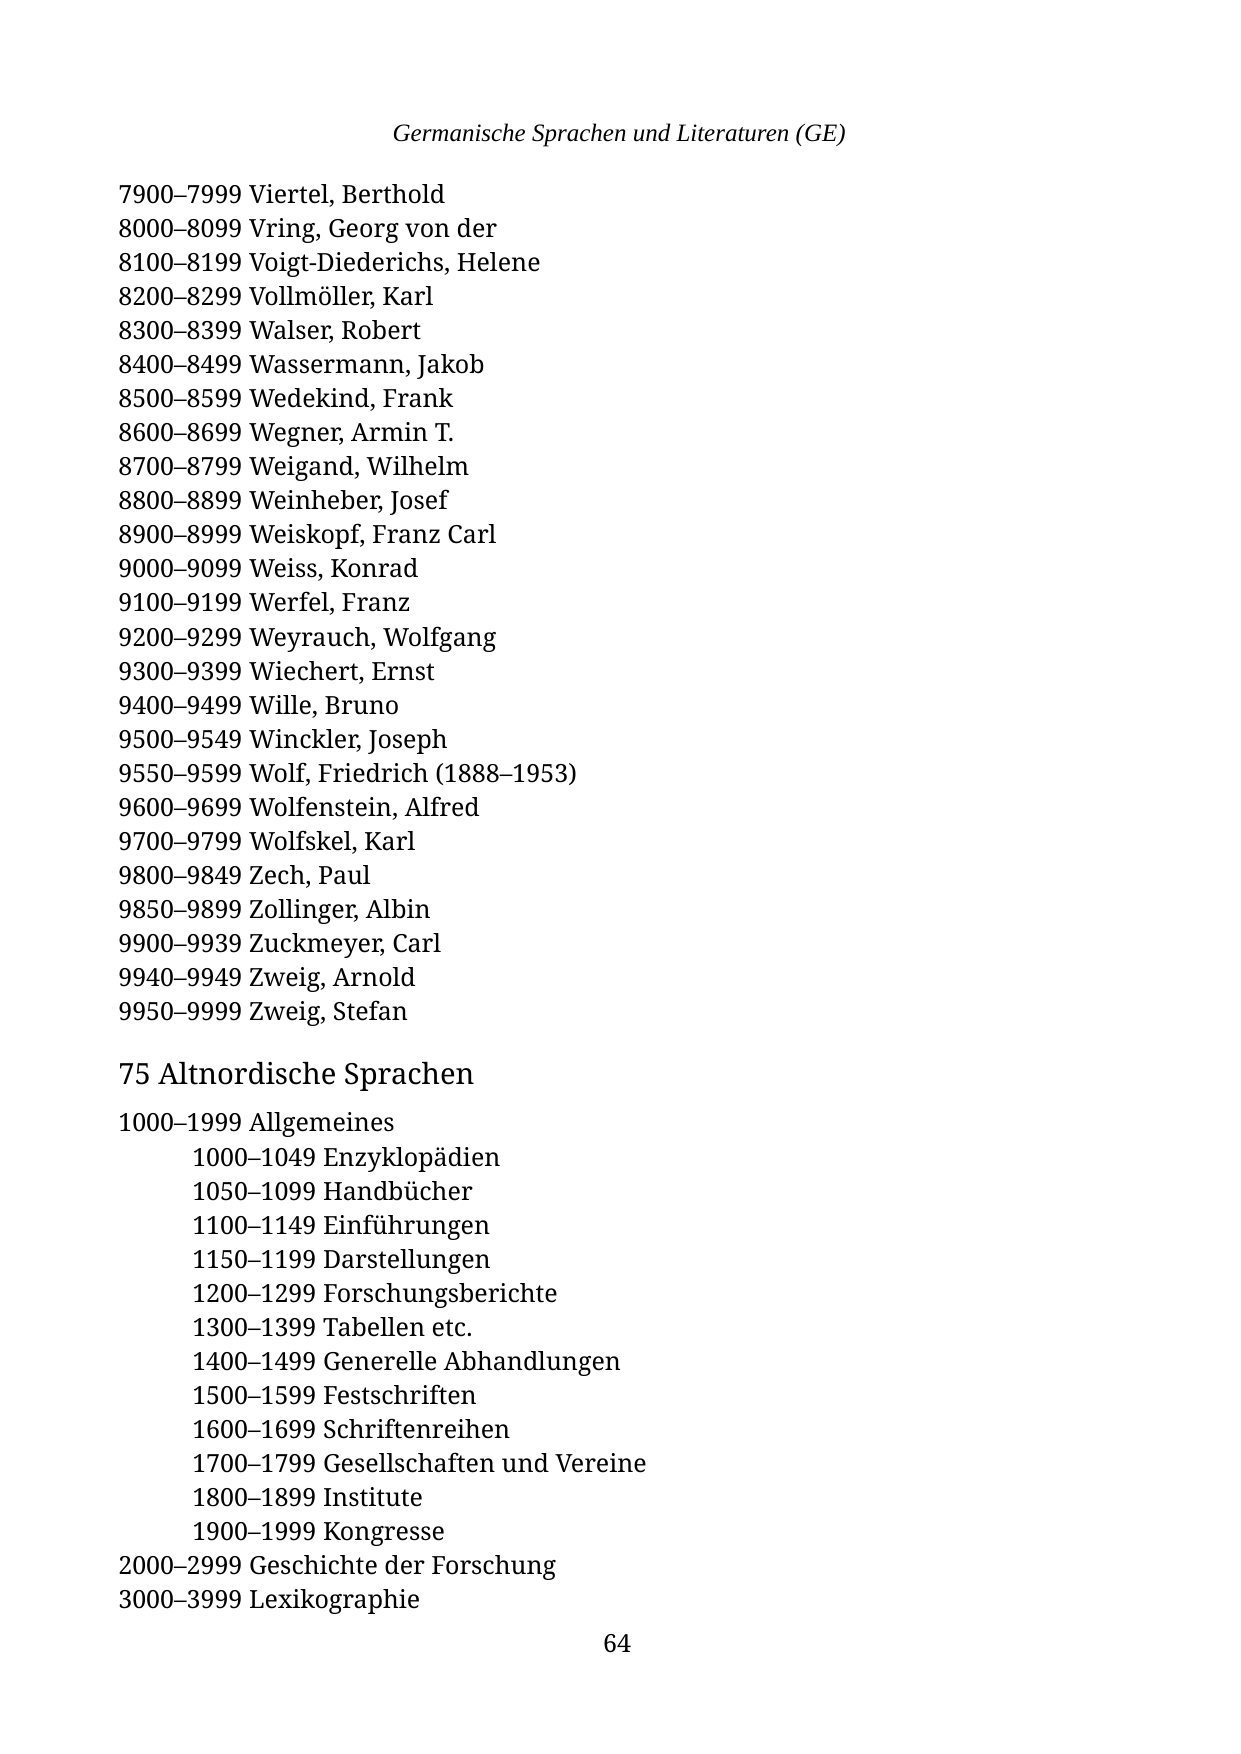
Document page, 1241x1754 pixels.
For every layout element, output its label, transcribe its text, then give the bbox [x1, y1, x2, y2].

text 1900–1999 Kongresse [118, 1514, 1122, 1548]
text 8700–8799 Weigand, Wilhelm [118, 449, 1122, 483]
text 7900–7999 Viertel, Berthold [118, 176, 1122, 210]
text 1100–1149 Einführungen [118, 1207, 1122, 1241]
text 8400–8499 Wassermann, Jakob [118, 347, 1122, 381]
text 1700–1799 Gesellschaften und Vereine [118, 1446, 1122, 1480]
text 9300–9399 Wiechert, Ernst [118, 653, 1122, 687]
text 9500–9549 Winckler, Joseph [118, 721, 1122, 755]
subtitle 75 Altnordische Sprachen [118, 1053, 1122, 1093]
text 9940–9949 Zweig, Arnold [118, 960, 1122, 994]
text 8200–8299 Vollmöller, Karl [118, 278, 1122, 313]
text 9950–9999 Zweig, Stefan [118, 994, 1122, 1028]
text 1000–1999 Allgemeines [118, 1105, 1122, 1139]
text 9200–9299 Weyrauch, Wolfgang [118, 619, 1122, 653]
text 1400–1499 Generelle Abhandlungen [118, 1343, 1122, 1378]
text 8500–8599 Wedekind, Frank [118, 381, 1122, 415]
text 1150–1199 Darstellungen [118, 1241, 1122, 1275]
text 1000–1049 Enzyklopädien [118, 1139, 1122, 1173]
text 1500–1599 Festschriften [118, 1378, 1122, 1412]
text 8900–8999 Weiskopf, Franz Carl [118, 517, 1122, 551]
text 3000–3999 Lexikographie [118, 1582, 1122, 1616]
text 8000–8099 Vring, Georg von der [118, 210, 1122, 244]
text 9100–9199 Werfel, Franz [118, 585, 1122, 619]
text 8800–8899 Weinheber, Josef [118, 483, 1122, 517]
text 9000–9099 Weiss, Konrad [118, 551, 1122, 585]
text 8100–8199 Voigt-Diederichs, Helene [118, 244, 1122, 278]
text 1200–1299 Forschungsberichte [118, 1275, 1122, 1309]
text 9900–9939 Zuckmeyer, Carl [118, 926, 1122, 960]
text 9800–9849 Zech, Paul [118, 858, 1122, 892]
text 1050–1099 Handbücher [118, 1173, 1122, 1207]
text 9400–9499 Wille, Bruno [118, 687, 1122, 721]
text 1800–1899 Institute [118, 1480, 1122, 1514]
text 2000–2999 Geschichte der Forschung [118, 1548, 1122, 1582]
text 8600–8699 Wegner, Armin T. [118, 415, 1122, 449]
text 9850–9899 Zollinger, Albin [118, 892, 1122, 926]
text 1300–1399 Tabellen etc. [118, 1309, 1122, 1343]
text 9550–9599 Wolf, Friedrich (1888–1953) [118, 755, 1122, 789]
text 8300–8399 Walser, Robert [118, 313, 1122, 347]
text 1600–1699 Schriftenreihen [118, 1412, 1122, 1446]
text 9700–9799 Wolfskel, Karl [118, 823, 1122, 858]
text 9600–9699 Wolfenstein, Alfred [118, 789, 1122, 823]
